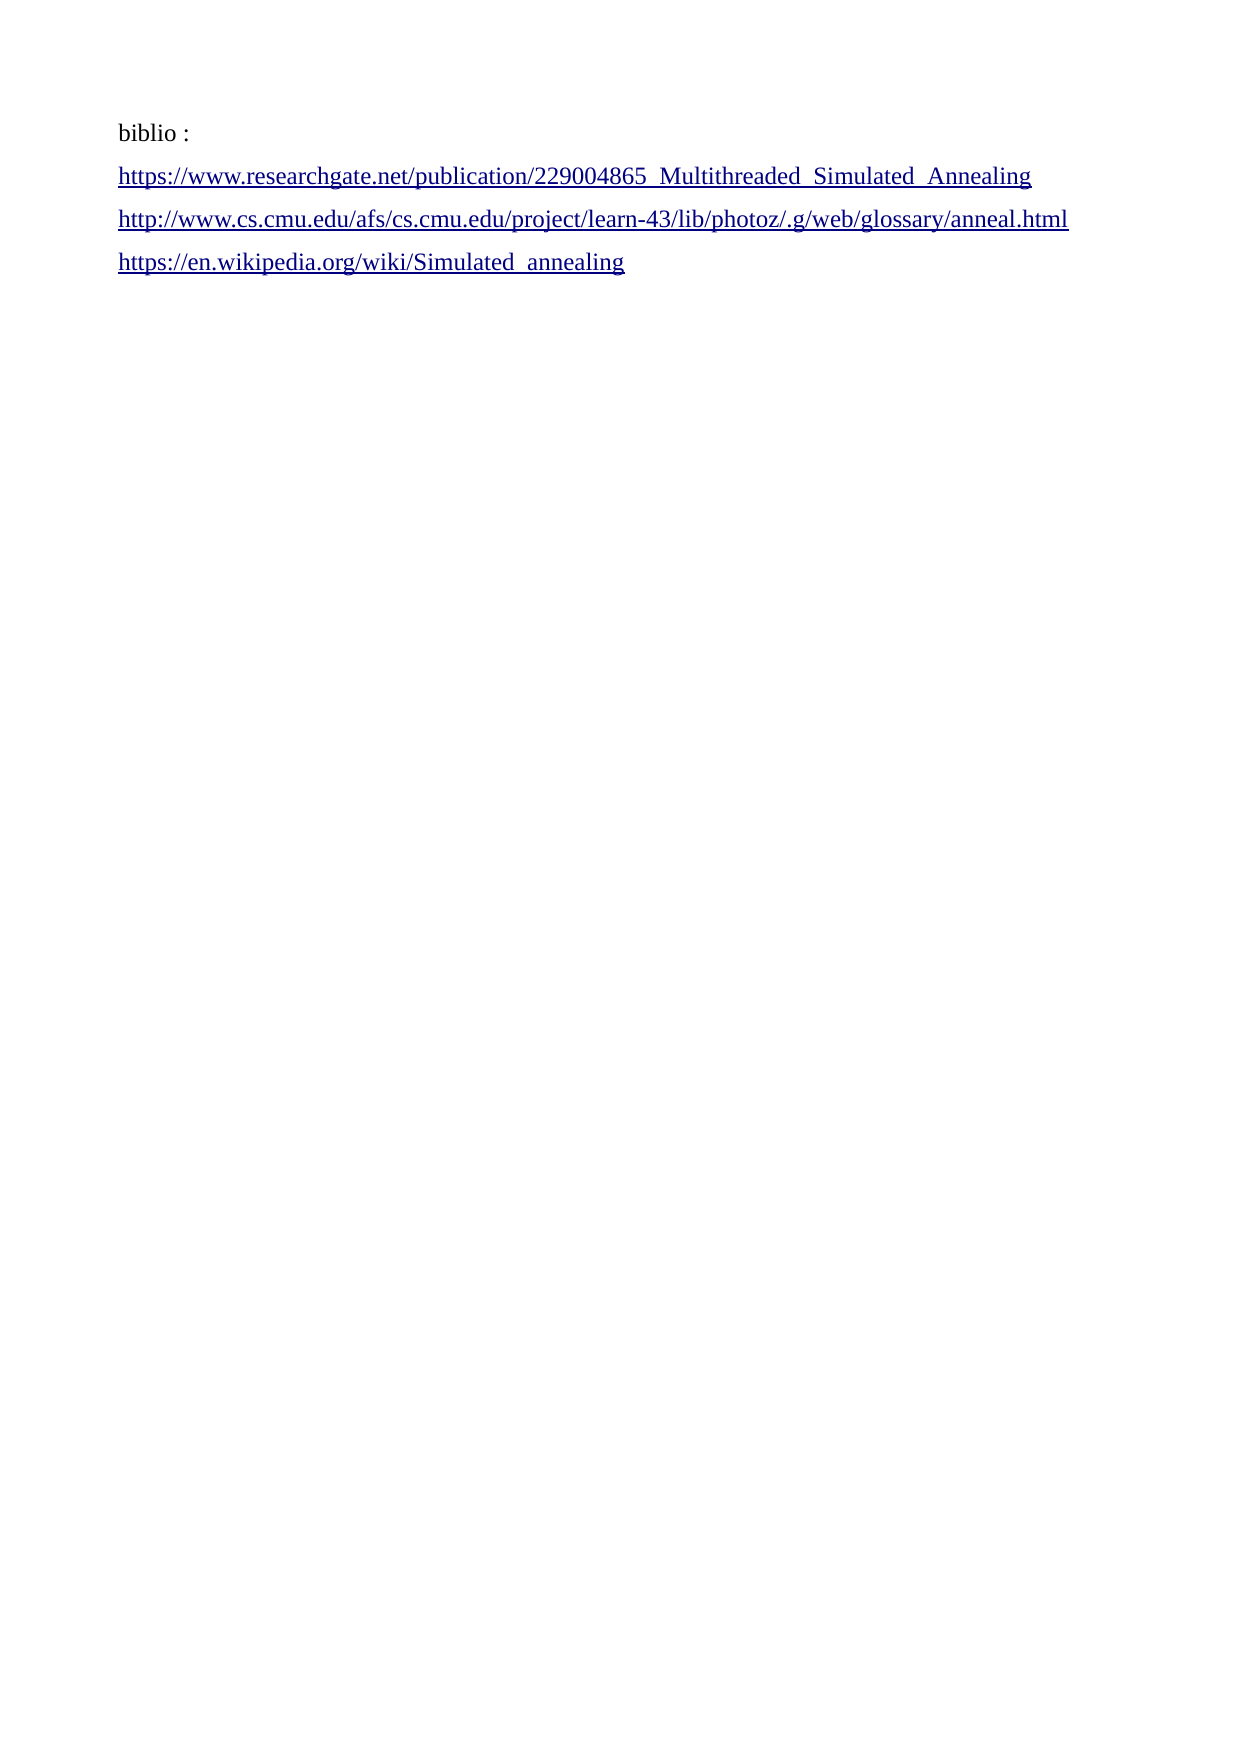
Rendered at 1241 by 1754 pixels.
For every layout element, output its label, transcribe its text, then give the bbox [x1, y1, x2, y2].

text https://www.researchgate.net/publication/229004865_Multithreaded_Simulated_Annealing [118, 161, 1122, 190]
text biblio : [118, 118, 1122, 147]
text http://www.cs.cmu.edu/afs/cs.cmu.edu/project/learn-43/lib/photoz/.g/web/glossary/anneal.html https://en.wikipedia.org/wiki/Simulated_annealing [118, 204, 1122, 276]
